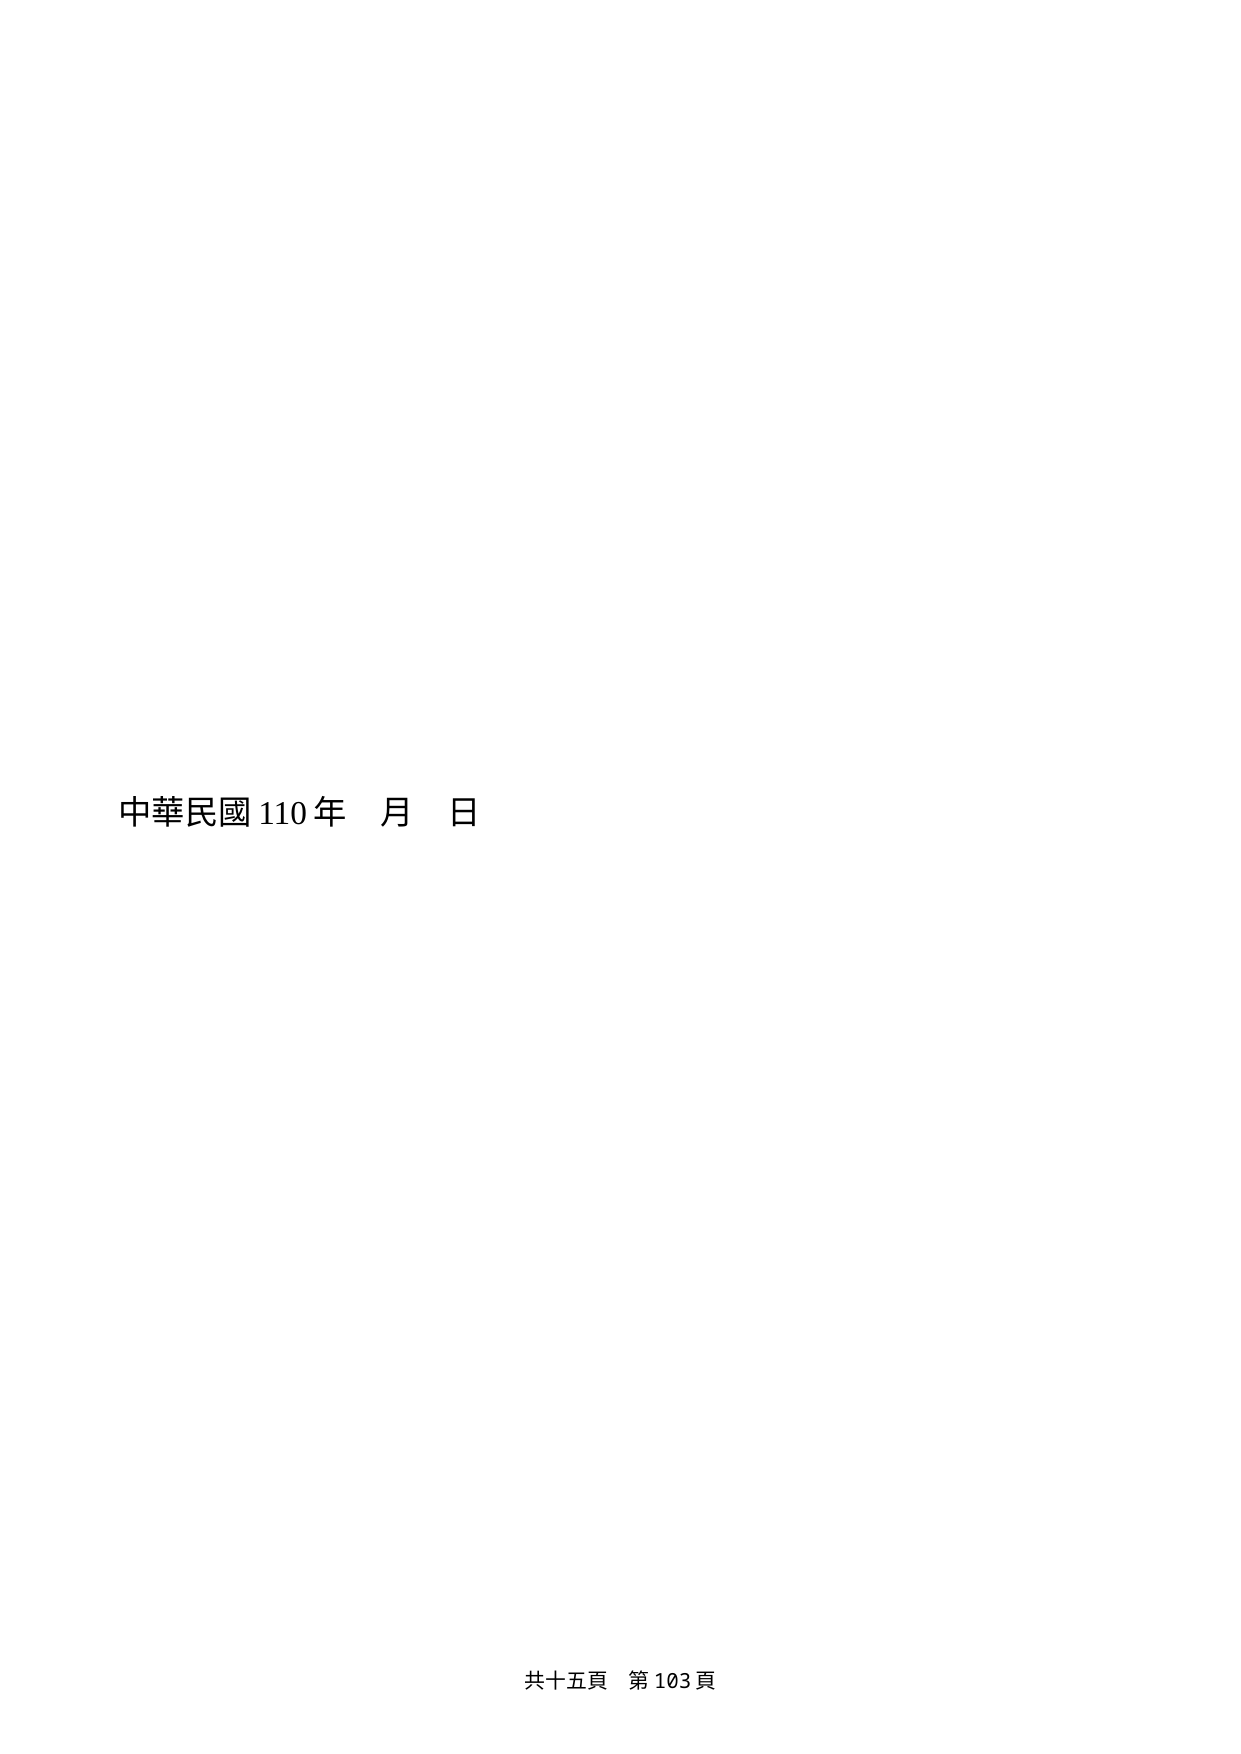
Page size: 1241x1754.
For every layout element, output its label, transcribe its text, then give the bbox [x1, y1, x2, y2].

text 中華民國110年 月 日 [118, 768, 1122, 831]
